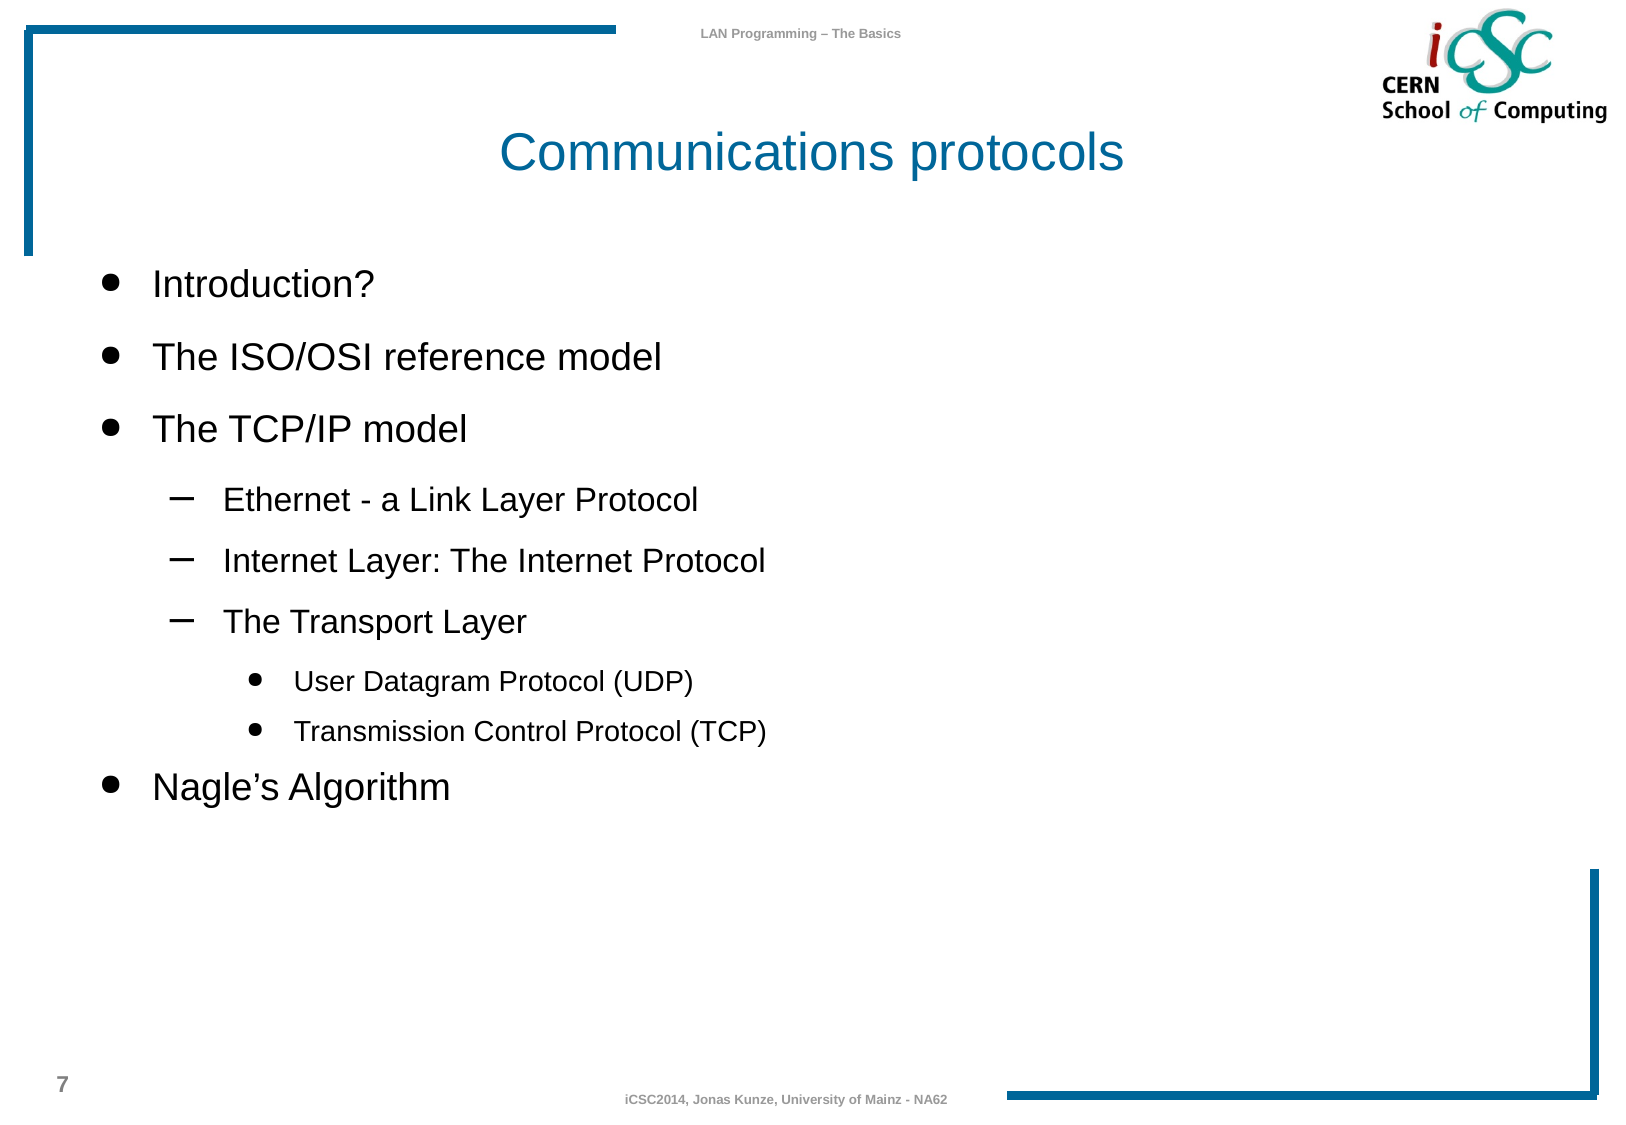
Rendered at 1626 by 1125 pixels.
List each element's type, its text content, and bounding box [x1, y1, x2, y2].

picture [1381, 8, 1608, 125]
title Communications protocols [81, 44, 1544, 233]
list Introduction? The ISO/OSI reference model The TCP/IP model Ethernet - a Link Layer Protocol Internet Layer: The Internet Protocol The Transport Layer User Datagram Protocol (UDP) Transmission Control Protocol (TCP) Nagle’s Algorithm [81, 263, 1512, 1051]
